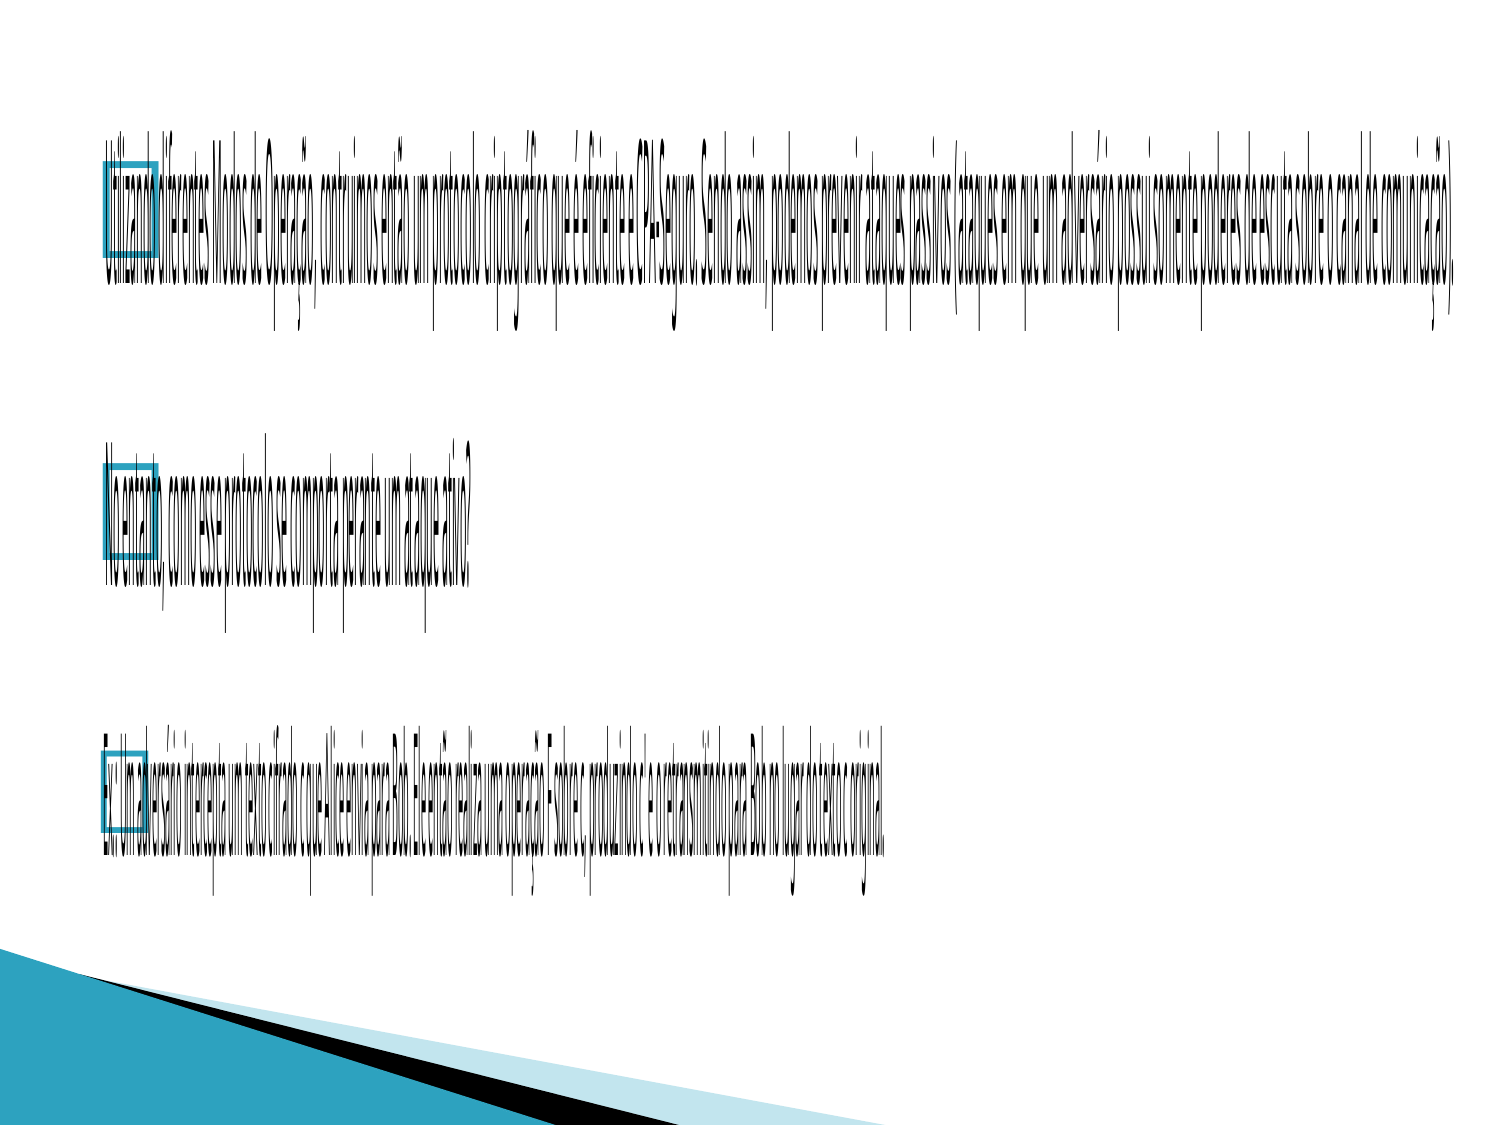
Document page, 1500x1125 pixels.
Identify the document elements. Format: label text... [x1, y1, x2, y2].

list Utilizando diferentes Modos de Operação, contruimos então um protocolo criptográfico que é eficiente e CPA-Seguro. Sendo assim, podemos prevenir ataques passivos (ataques em que um adversário possui somente poderes de escuta sobre o canal de comunicação). No entanto, como esse protocolo se comporta perante um ataque ativo? Ex.: Um adversário intercepta um texto cifrado c que Alice envia para Bob. Ele então realiza uma operação F sobre c, produzindo c' e o retransmitindo para Bob no lugar do texto c original. [75, 62, 1426, 913]
